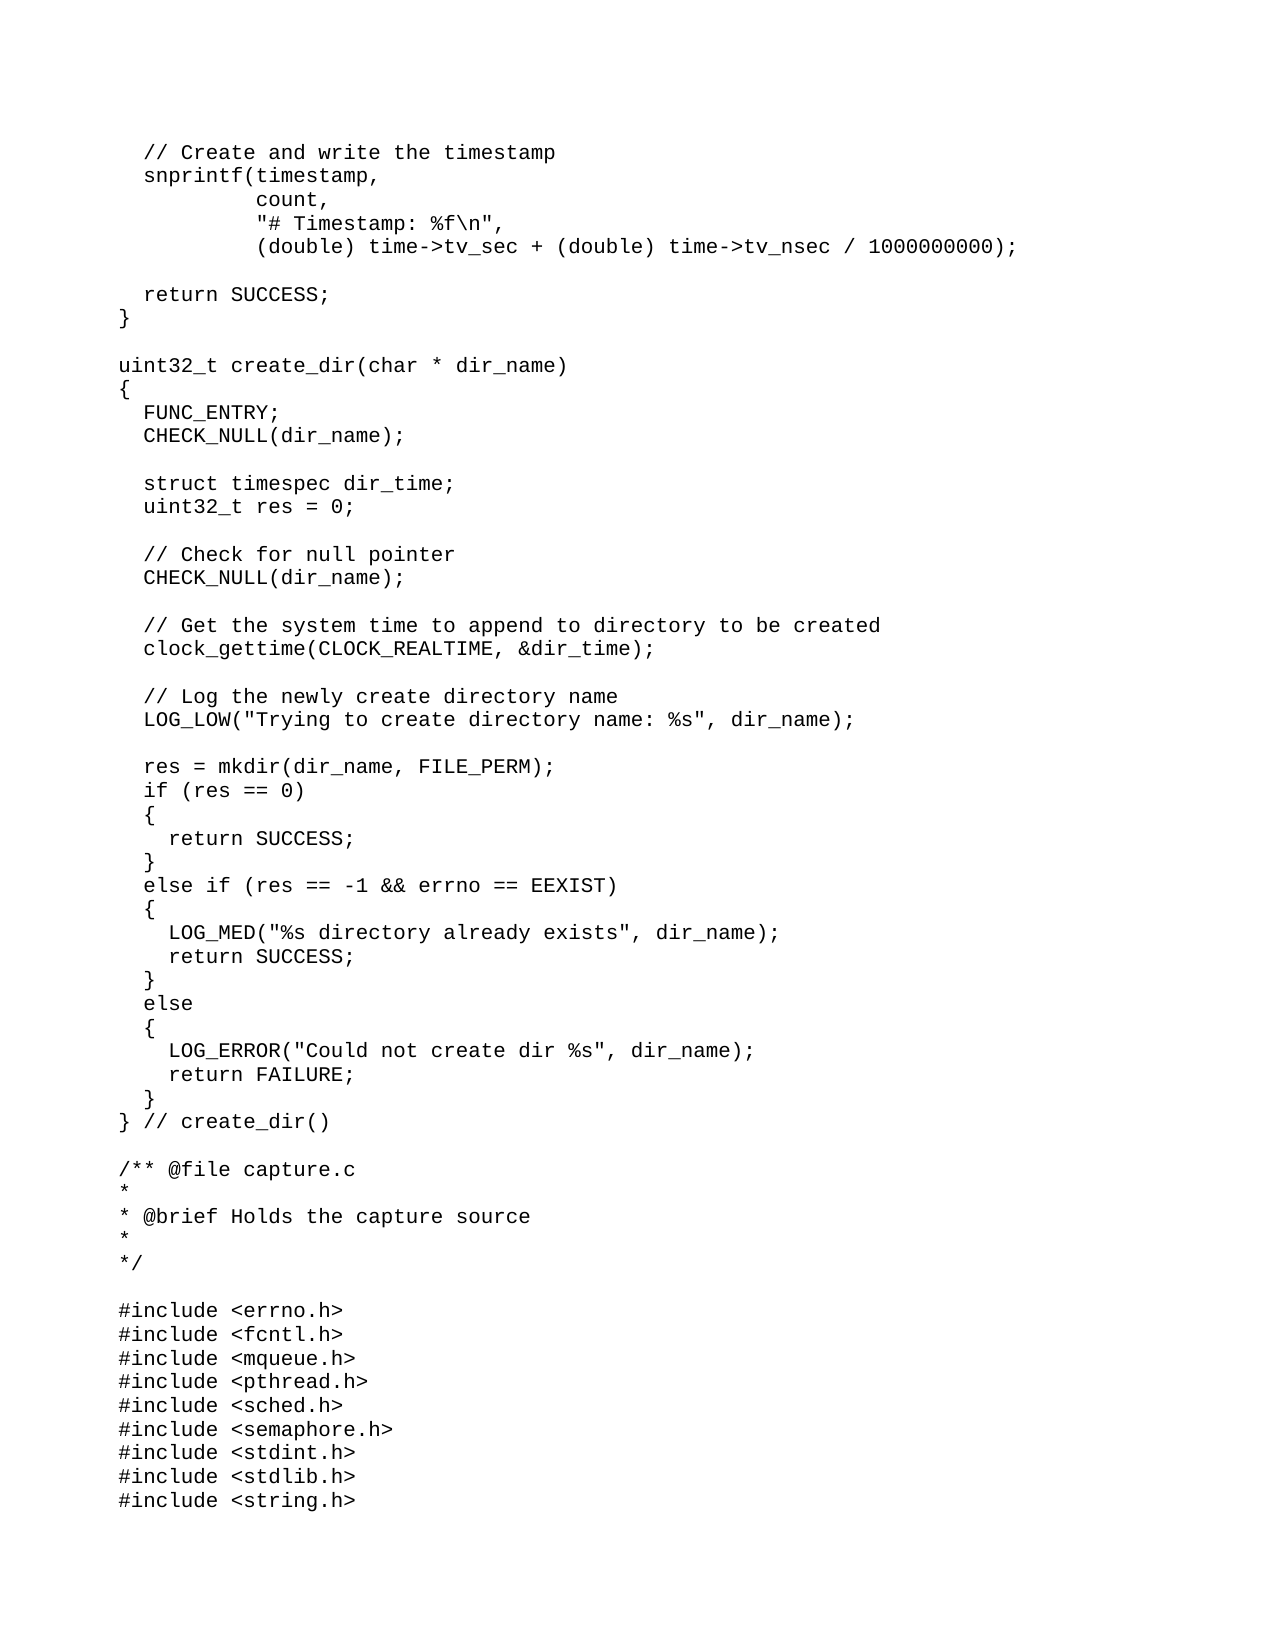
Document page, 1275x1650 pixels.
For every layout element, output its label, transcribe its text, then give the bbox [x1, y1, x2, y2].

text #include <stdint.h> [118, 1442, 1157, 1466]
text // Check for null pointer [118, 544, 1157, 567]
text if (res == 0) [118, 780, 1157, 804]
text * [118, 1182, 1157, 1206]
text return SUCCESS; [118, 284, 1157, 307]
text count, [118, 189, 1157, 213]
text #include <string.h> [118, 1489, 1157, 1513]
text // Get the system time to append to directory to be created [118, 615, 1157, 638]
text LOG_ERROR("Could not create dir %s", dir_name); [118, 1040, 1157, 1064]
text snprintf(timestamp, [118, 165, 1157, 189]
text * @brief Holds the capture source [118, 1206, 1157, 1229]
text else [118, 993, 1157, 1017]
text } [118, 1088, 1157, 1111]
text LOG_MED("%s directory already exists", dir_name); [118, 922, 1157, 946]
text /** @file capture.c [118, 1158, 1157, 1182]
text #include <semaphore.h> [118, 1419, 1157, 1442]
text { [118, 1017, 1157, 1040]
text return SUCCESS; [118, 827, 1157, 851]
text } // create_dir() [118, 1111, 1157, 1135]
text #include <stdlib.h> [118, 1466, 1157, 1489]
text FUNC_ENTRY; [118, 402, 1157, 426]
text (double) time->tv_sec + (double) time->tv_nsec / 1000000000); [118, 236, 1157, 260]
text // Create and write the timestamp [118, 142, 1157, 165]
text uint32_t res = 0; [118, 496, 1157, 520]
text #include <errno.h> [118, 1300, 1157, 1324]
text { [118, 378, 1157, 402]
text */ [118, 1253, 1157, 1277]
text clock_gettime(CLOCK_REALTIME, &dir_time); [118, 638, 1157, 662]
text uint32_t create_dir(char * dir_name) [118, 354, 1157, 378]
text { [118, 898, 1157, 922]
text CHECK_NULL(dir_name); [118, 567, 1157, 591]
text "# Timestamp: %f\n", [118, 213, 1157, 236]
text } [118, 969, 1157, 993]
text LOG_LOW("Trying to create directory name: %s", dir_name); [118, 709, 1157, 733]
text } [118, 307, 1157, 331]
text #include <sched.h> [118, 1395, 1157, 1419]
text return SUCCESS; [118, 946, 1157, 969]
text struct timespec dir_time; [118, 473, 1157, 496]
text CHECK_NULL(dir_name); [118, 426, 1157, 449]
text { [118, 804, 1157, 827]
text #include <mqueue.h> [118, 1348, 1157, 1371]
text else if (res == -1 && errno == EEXIST) [118, 875, 1157, 898]
text * [118, 1229, 1157, 1253]
text // Log the newly create directory name [118, 686, 1157, 709]
text #include <pthread.h> [118, 1371, 1157, 1395]
text return FAILURE; [118, 1064, 1157, 1088]
text #include <fcntl.h> [118, 1324, 1157, 1348]
text res = mkdir(dir_name, FILE_PERM); [118, 757, 1157, 780]
text } [118, 851, 1157, 875]
